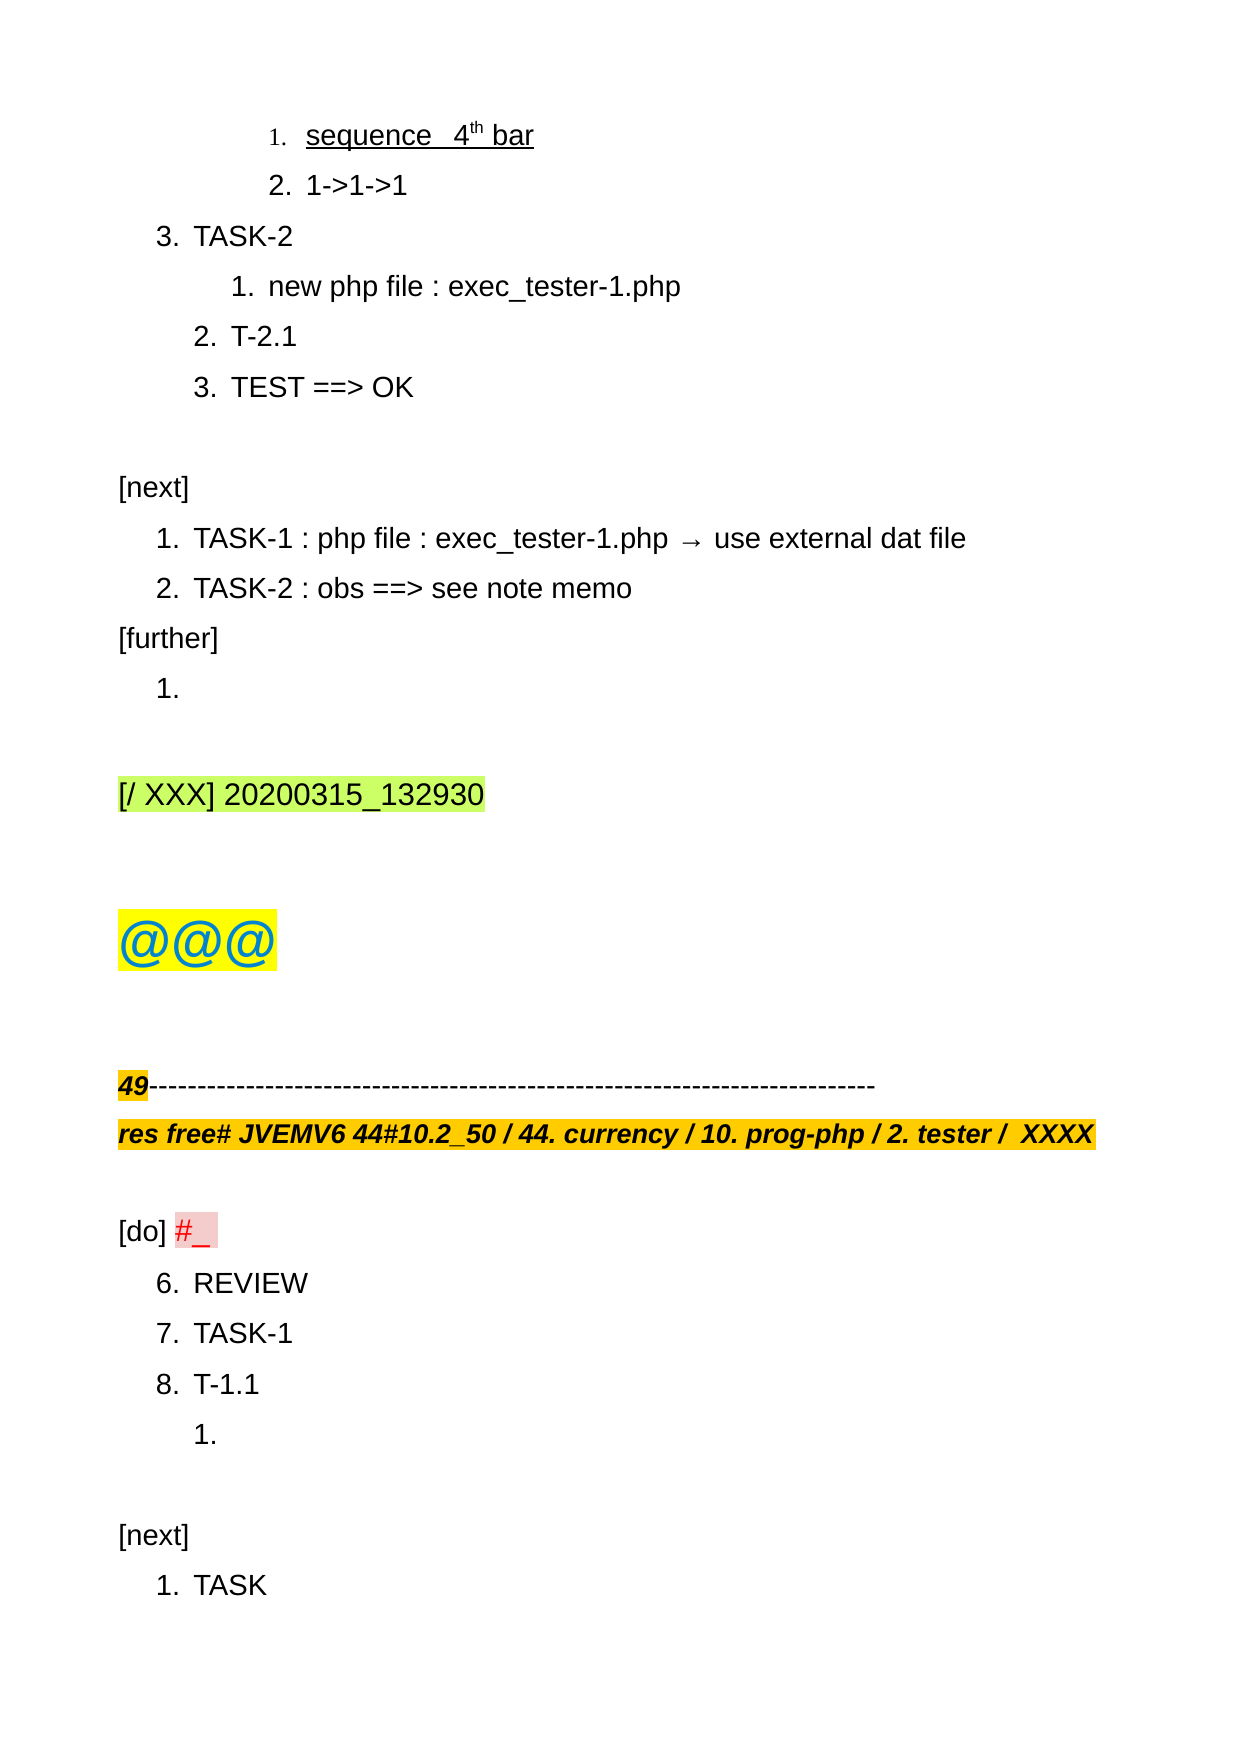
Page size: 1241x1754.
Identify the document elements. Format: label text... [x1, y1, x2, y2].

text res free# JVEMV6 44#10.2_50 / 44. currency / 10. prog-php / 2. tester / XXXX [118, 1118, 1122, 1150]
text [/ XXX] 20200315_132930 [118, 722, 1122, 812]
list TEST ==> OK [193, 370, 1122, 403]
list T-2.1 [193, 319, 1122, 353]
text [further] [118, 621, 1122, 655]
list TASK-1 : php file : exec_tester-1.php → use external dat file [156, 521, 1122, 554]
list TASK-2 : obs ==> see note memo [156, 571, 1122, 604]
text [next] [118, 470, 1122, 504]
list REVIEW [156, 1266, 1122, 1300]
list sequence 4th bar [268, 118, 1122, 152]
text [next] [118, 1518, 1122, 1551]
list TASK-1 [156, 1316, 1122, 1350]
list 1->1->1 [268, 168, 1122, 202]
text [do] #_ [118, 1212, 1122, 1248]
list TASK-2 [156, 219, 1122, 252]
list TASK [156, 1568, 1122, 1602]
text 49--------------------------------------------------------------------------- [118, 1068, 1122, 1102]
list new php file : exec_tester-1.php [231, 269, 1122, 303]
text @@@ [118, 908, 1122, 971]
list T-1.1 [156, 1367, 1122, 1400]
